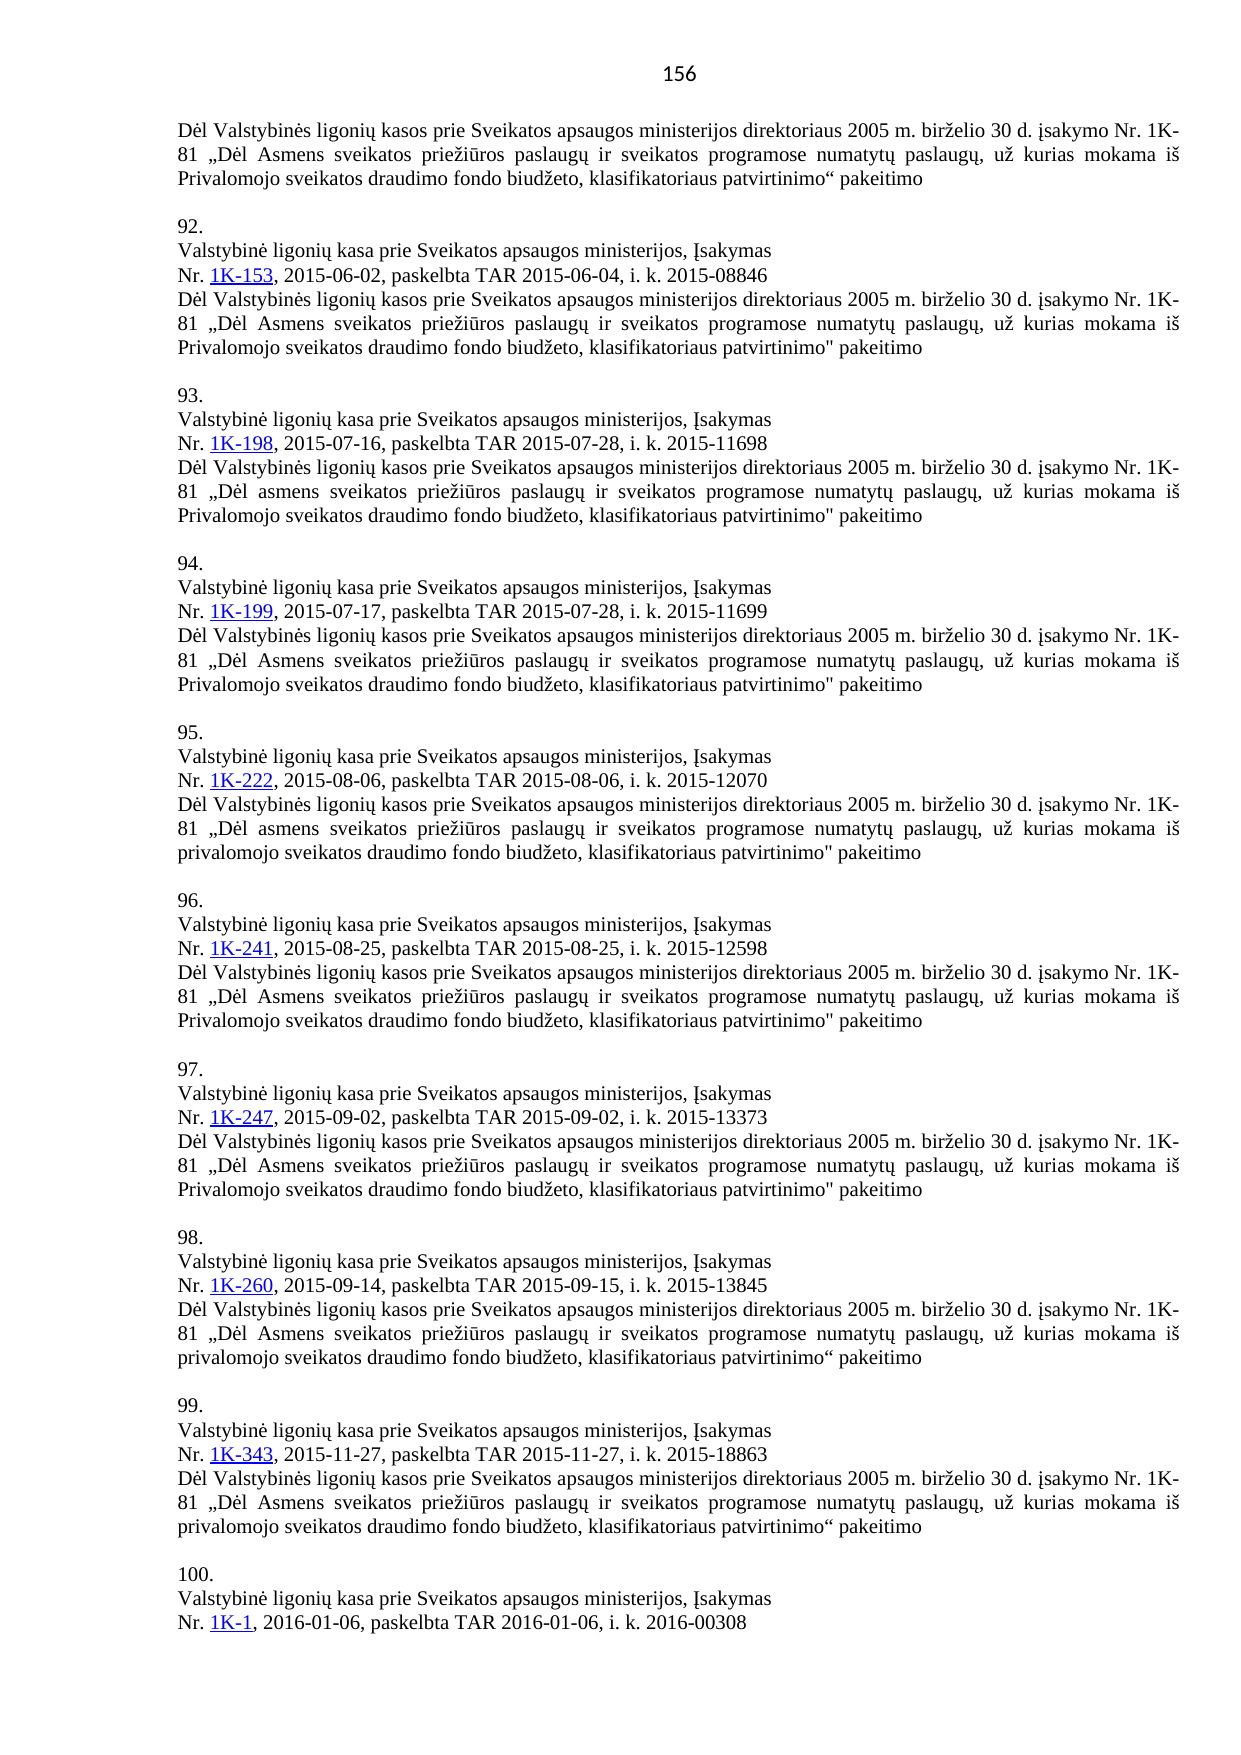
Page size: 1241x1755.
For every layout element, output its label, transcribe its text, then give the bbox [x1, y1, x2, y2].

text Dėl Valstybinės ligonių kasos prie Sveikatos apsaugos ministerijos direktoriaus 2005 m. birželio 30 d. įsakymo Nr. 1K-81 „Dėl Asmens sveikatos priežiūros paslaugų ir sveikatos programose numatytų paslaugų, už kurias mokama iš Privalomojo sveikatos draudimo fondo biudžeto, klasifikatoriaus patvirtinimo" pakeitimo [177, 287, 1181, 359]
text Dėl Valstybinės ligonių kasos prie Sveikatos apsaugos ministerijos direktoriaus 2005 m. birželio 30 d. įsakymo Nr. 1K-81 „Dėl asmens sveikatos priežiūros paslaugų ir sveikatos programose numatytų paslaugų, už kurias mokama iš privalomojo sveikatos draudimo fondo biudžeto, klasifikatoriaus patvirtinimo" pakeitimo [177, 792, 1181, 864]
text Dėl Valstybinės ligonių kasos prie Sveikatos apsaugos ministerijos direktoriaus 2005 m. birželio 30 d. įsakymo Nr. 1K-81 „Dėl Asmens sveikatos priežiūros paslaugų ir sveikatos programose numatytų paslaugų, už kurias mokama iš Privalomojo sveikatos draudimo fondo biudžeto, klasifikatoriaus patvirtinimo" pakeitimo [177, 960, 1181, 1032]
text 94. [177, 551, 1181, 575]
text Valstybinė ligonių kasa prie Sveikatos apsaugos ministerijos, Įsakymas [177, 1081, 1181, 1105]
text Nr. 1K-222, 2015-08-06, paskelbta TAR 2015-08-06, i. k. 2015-12070 [177, 768, 1181, 792]
text 95. [177, 720, 1181, 744]
text Nr. 1K-1, 2016-01-06, paskelbta TAR 2016-01-06, i. k. 2016-00308 [177, 1610, 1181, 1634]
text 97. [177, 1057, 1181, 1081]
text Valstybinė ligonių kasa prie Sveikatos apsaugos ministerijos, Įsakymas [177, 575, 1181, 599]
text 96. [177, 888, 1181, 912]
text 99. [177, 1393, 1181, 1417]
text Dėl Valstybinės ligonių kasos prie Sveikatos apsaugos ministerijos direktoriaus 2005 m. birželio 30 d. įsakymo Nr. 1K-81 „Dėl Asmens sveikatos priežiūros paslaugų ir sveikatos programose numatytų paslaugų, už kurias mokama iš Privalomojo sveikatos draudimo fondo biudžeto, klasifikatoriaus patvirtinimo" pakeitimo [177, 623, 1181, 696]
text Valstybinė ligonių kasa prie Sveikatos apsaugos ministerijos, Įsakymas [177, 744, 1181, 768]
text Valstybinė ligonių kasa prie Sveikatos apsaugos ministerijos, Įsakymas [177, 912, 1181, 936]
text Nr. 1K-199, 2015-07-17, paskelbta TAR 2015-07-28, i. k. 2015-11699 [177, 599, 1181, 623]
text Dėl Valstybinės ligonių kasos prie Sveikatos apsaugos ministerijos direktoriaus 2005 m. birželio 30 d. įsakymo Nr. 1K-81 „Dėl Asmens sveikatos priežiūros paslaugų ir sveikatos programose numatytų paslaugų, už kurias mokama iš privalomojo sveikatos draudimo fondo biudžeto, klasifikatoriaus patvirtinimo“ pakeitimo [177, 1466, 1181, 1538]
text 98. [177, 1225, 1181, 1249]
text Nr. 1K-260, 2015-09-14, paskelbta TAR 2015-09-15, i. k. 2015-13845 [177, 1273, 1181, 1297]
text Dėl Valstybinės ligonių kasos prie Sveikatos apsaugos ministerijos direktoriaus 2005 m. birželio 30 d. įsakymo Nr. 1K-81 „Dėl Asmens sveikatos priežiūros paslaugų ir sveikatos programose numatytų paslaugų, už kurias mokama iš Privalomojo sveikatos draudimo fondo biudžeto, klasifikatoriaus patvirtinimo" pakeitimo [177, 1129, 1181, 1201]
text 92. [177, 214, 1181, 238]
text Valstybinė ligonių kasa prie Sveikatos apsaugos ministerijos, Įsakymas [177, 407, 1181, 431]
text 100. [177, 1562, 1181, 1586]
text Valstybinė ligonių kasa prie Sveikatos apsaugos ministerijos, Įsakymas [177, 1417, 1181, 1442]
text Nr. 1K-153, 2015-06-02, paskelbta TAR 2015-06-04, i. k. 2015-08846 [177, 262, 1181, 287]
text Valstybinė ligonių kasa prie Sveikatos apsaugos ministerijos, Įsakymas [177, 238, 1181, 262]
text Nr. 1K-198, 2015-07-16, paskelbta TAR 2015-07-28, i. k. 2015-11698 [177, 431, 1181, 455]
text Nr. 1K-247, 2015-09-02, paskelbta TAR 2015-09-02, i. k. 2015-13373 [177, 1105, 1181, 1129]
text 93. [177, 383, 1181, 407]
text Nr. 1K-241, 2015-08-25, paskelbta TAR 2015-08-25, i. k. 2015-12598 [177, 936, 1181, 960]
text Nr. 1K-343, 2015-11-27, paskelbta TAR 2015-11-27, i. k. 2015-18863 [177, 1442, 1181, 1466]
text Valstybinė ligonių kasa prie Sveikatos apsaugos ministerijos, Įsakymas [177, 1586, 1181, 1610]
text Dėl Valstybinės ligonių kasos prie Sveikatos apsaugos ministerijos direktoriaus 2005 m. birželio 30 d. įsakymo Nr. 1K-81 „Dėl asmens sveikatos priežiūros paslaugų ir sveikatos programose numatytų paslaugų, už kurias mokama iš Privalomojo sveikatos draudimo fondo biudžeto, klasifikatoriaus patvirtinimo" pakeitimo [177, 455, 1181, 527]
text Dėl Valstybinės ligonių kasos prie Sveikatos apsaugos ministerijos direktoriaus 2005 m. birželio 30 d. įsakymo Nr. 1K-81 „Dėl Asmens sveikatos priežiūros paslaugų ir sveikatos programose numatytų paslaugų, už kurias mokama iš Privalomojo sveikatos draudimo fondo biudžeto, klasifikatoriaus patvirtinimo“ pakeitimo [177, 118, 1181, 190]
text Valstybinė ligonių kasa prie Sveikatos apsaugos ministerijos, Įsakymas [177, 1249, 1181, 1273]
text Dėl Valstybinės ligonių kasos prie Sveikatos apsaugos ministerijos direktoriaus 2005 m. birželio 30 d. įsakymo Nr. 1K-81 „Dėl Asmens sveikatos priežiūros paslaugų ir sveikatos programose numatytų paslaugų, už kurias mokama iš privalomojo sveikatos draudimo fondo biudžeto, klasifikatoriaus patvirtinimo“ pakeitimo [177, 1297, 1181, 1369]
